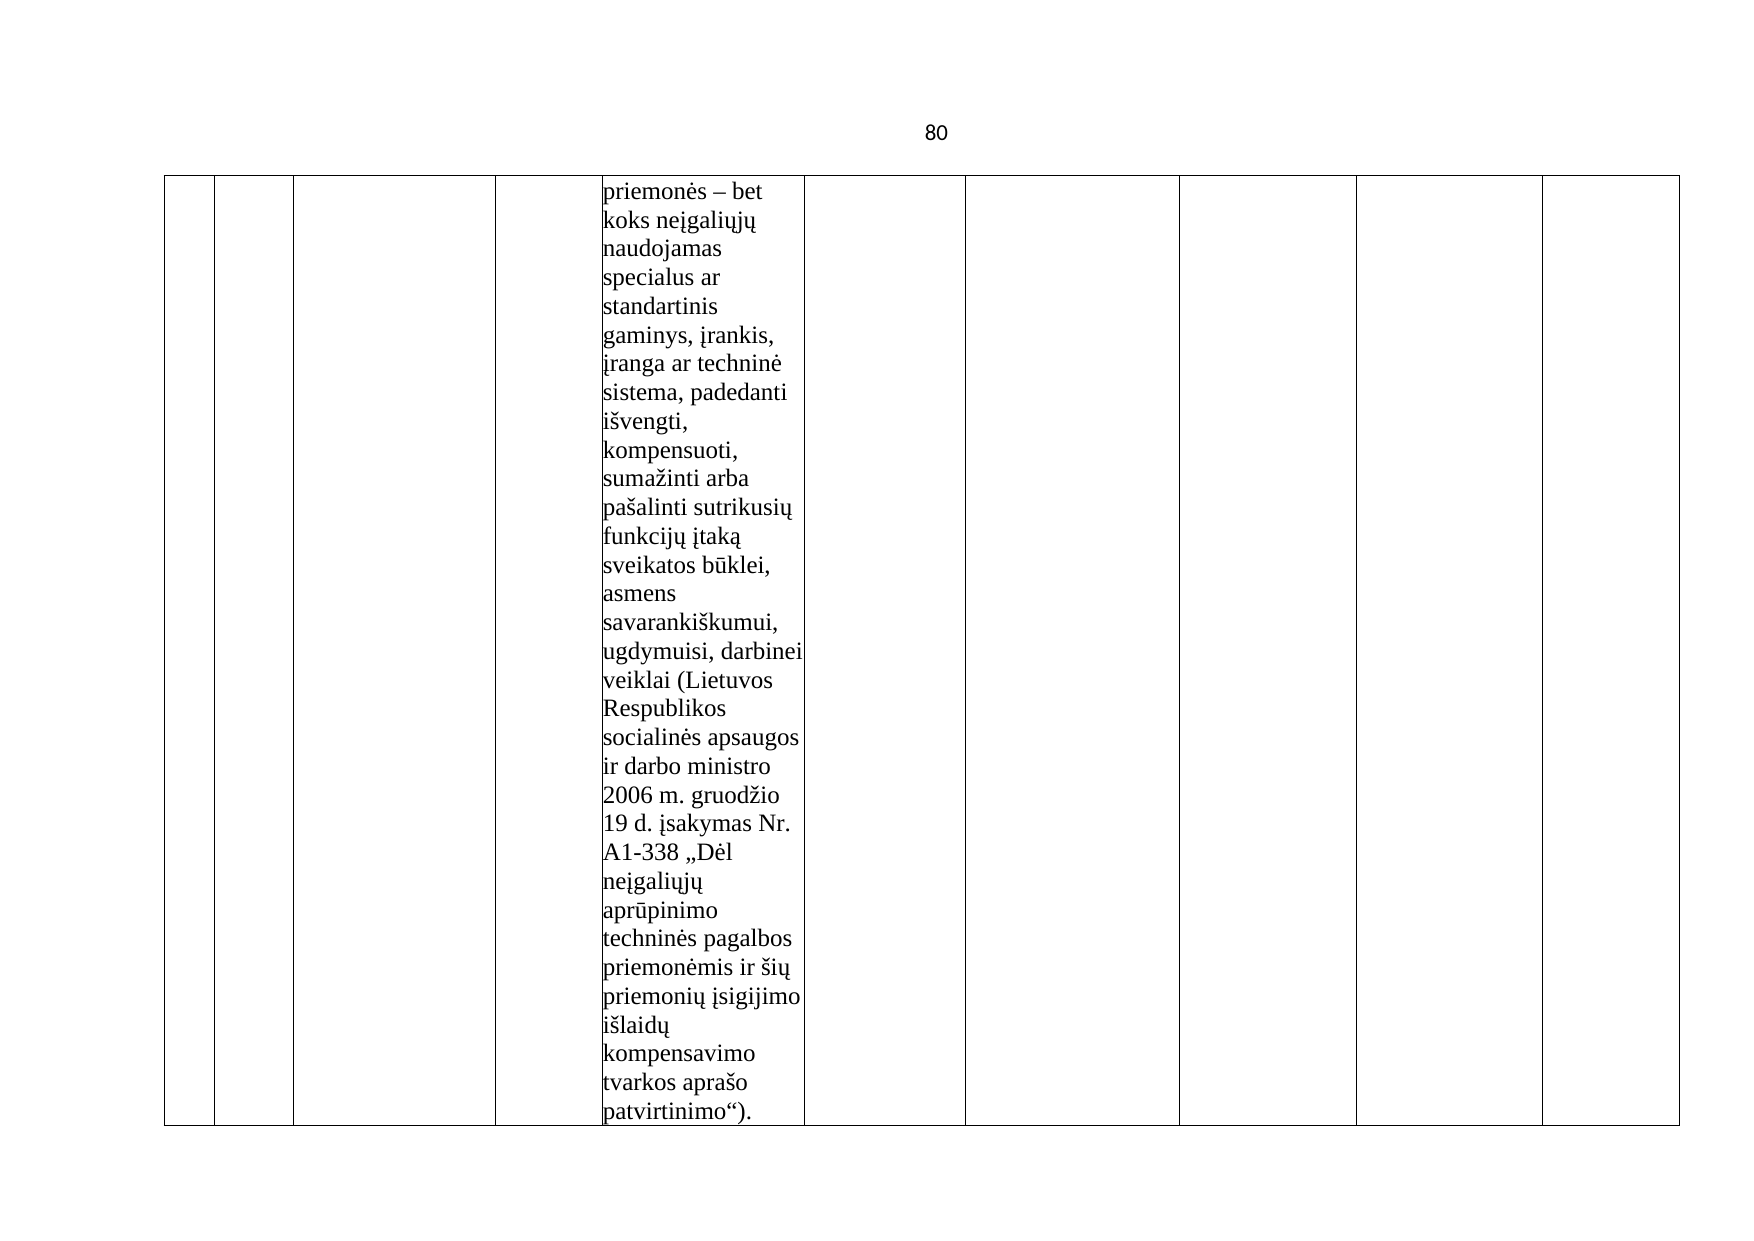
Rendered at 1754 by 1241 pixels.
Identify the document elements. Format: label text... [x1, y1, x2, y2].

table_cell [1180, 176, 1356, 1125]
table_cell [1543, 176, 1679, 1125]
table_cell priemonės – bet koks neįgaliųjų naudojamas specialus ar standartinis gaminys, įrankis, įranga ar techninė sistema, padedanti išvengti, kompensuoti, sumažinti arba pašalinti sutrikusių funkcijų įtaką sveikatos būklei, asmens savarankiškumui, ugdymuisi, darbinei veiklai (Lietuvos Respublikos socialinės apsaugos ir darbo ministro 2006 m. gruodžio 19 d. įsakymas Nr. A1-338 „Dėl neįgaliųjų aprūpinimo techninės pagalbos priemonėmis ir šių priemonių įsigijimo išlaidų kompensavimo tvarkos aprašo patvirtinimo“). [603, 176, 804, 1125]
table_cell [215, 176, 293, 1125]
table_cell [165, 176, 214, 1125]
table_cell [805, 176, 965, 1125]
table_cell [966, 176, 1179, 1125]
table_cell [294, 176, 495, 1125]
table_cell [496, 176, 602, 1125]
table_cell [1357, 176, 1542, 1125]
